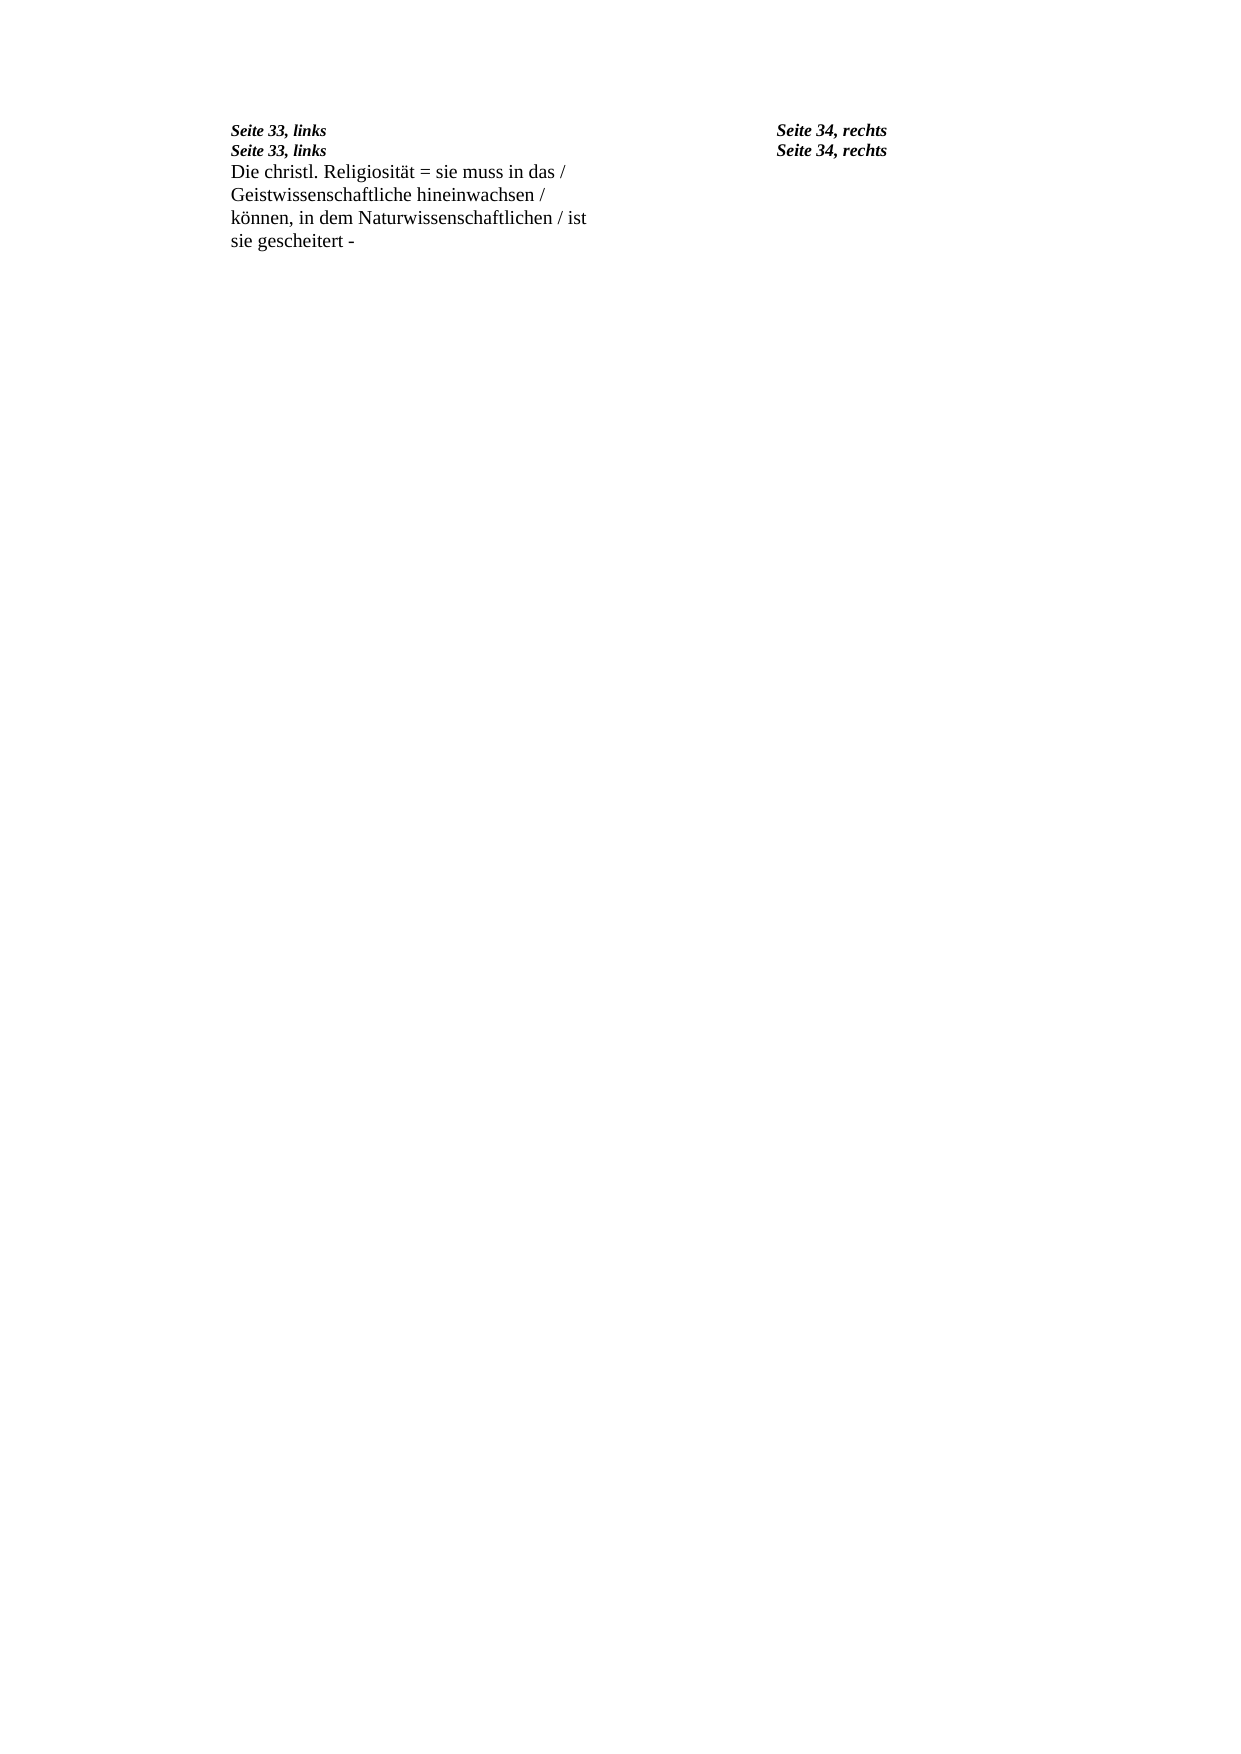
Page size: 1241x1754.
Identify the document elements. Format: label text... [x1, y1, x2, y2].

text Die christl. Religiosität = sie muss in das / Geistwissenschaftliche hineinwachsen / können, in dem Naturwissenschaftlichen / ist sie gescheitert - [231, 160, 609, 252]
